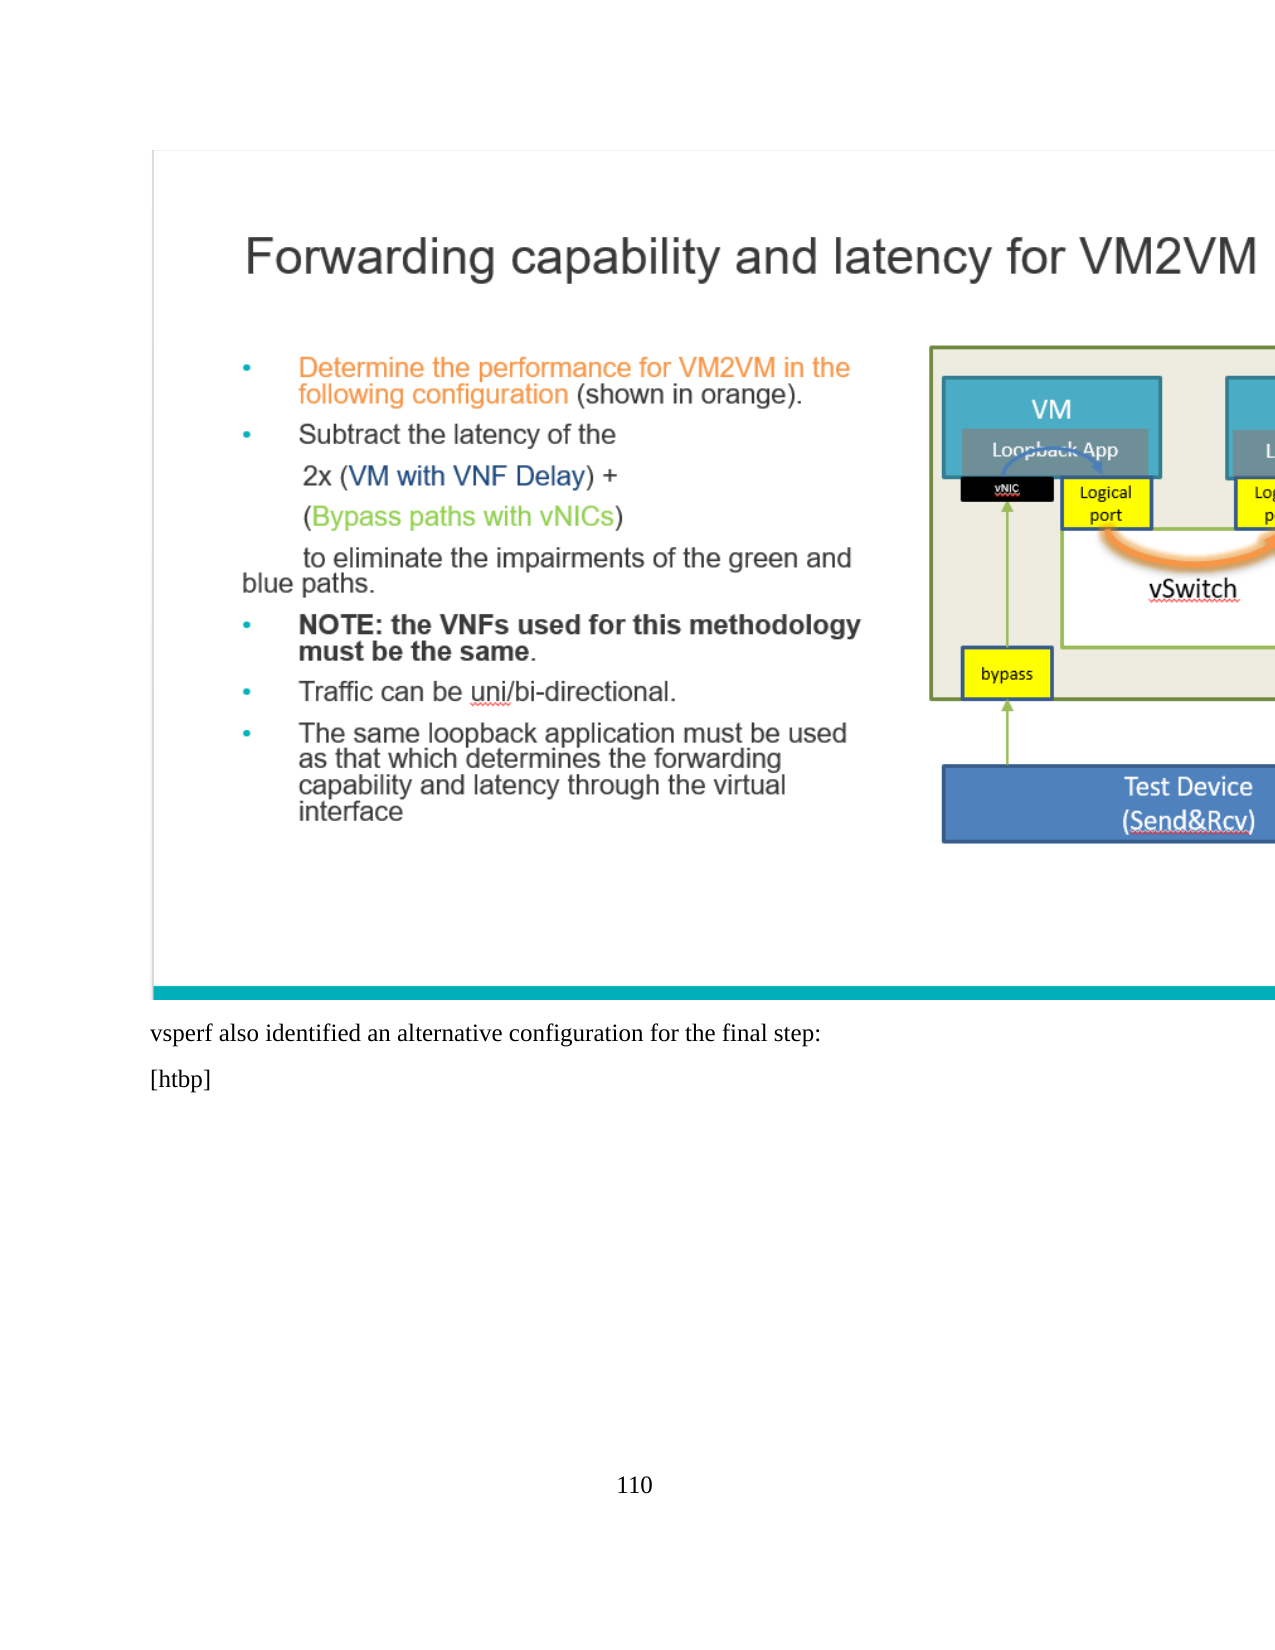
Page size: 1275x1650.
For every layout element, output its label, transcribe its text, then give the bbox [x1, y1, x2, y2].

text vsperf also identified an alternative configuration for the final step: [150, 1018, 1125, 1047]
picture [150, 150, 1275, 1000]
text [htbp] [150, 1064, 1125, 1093]
